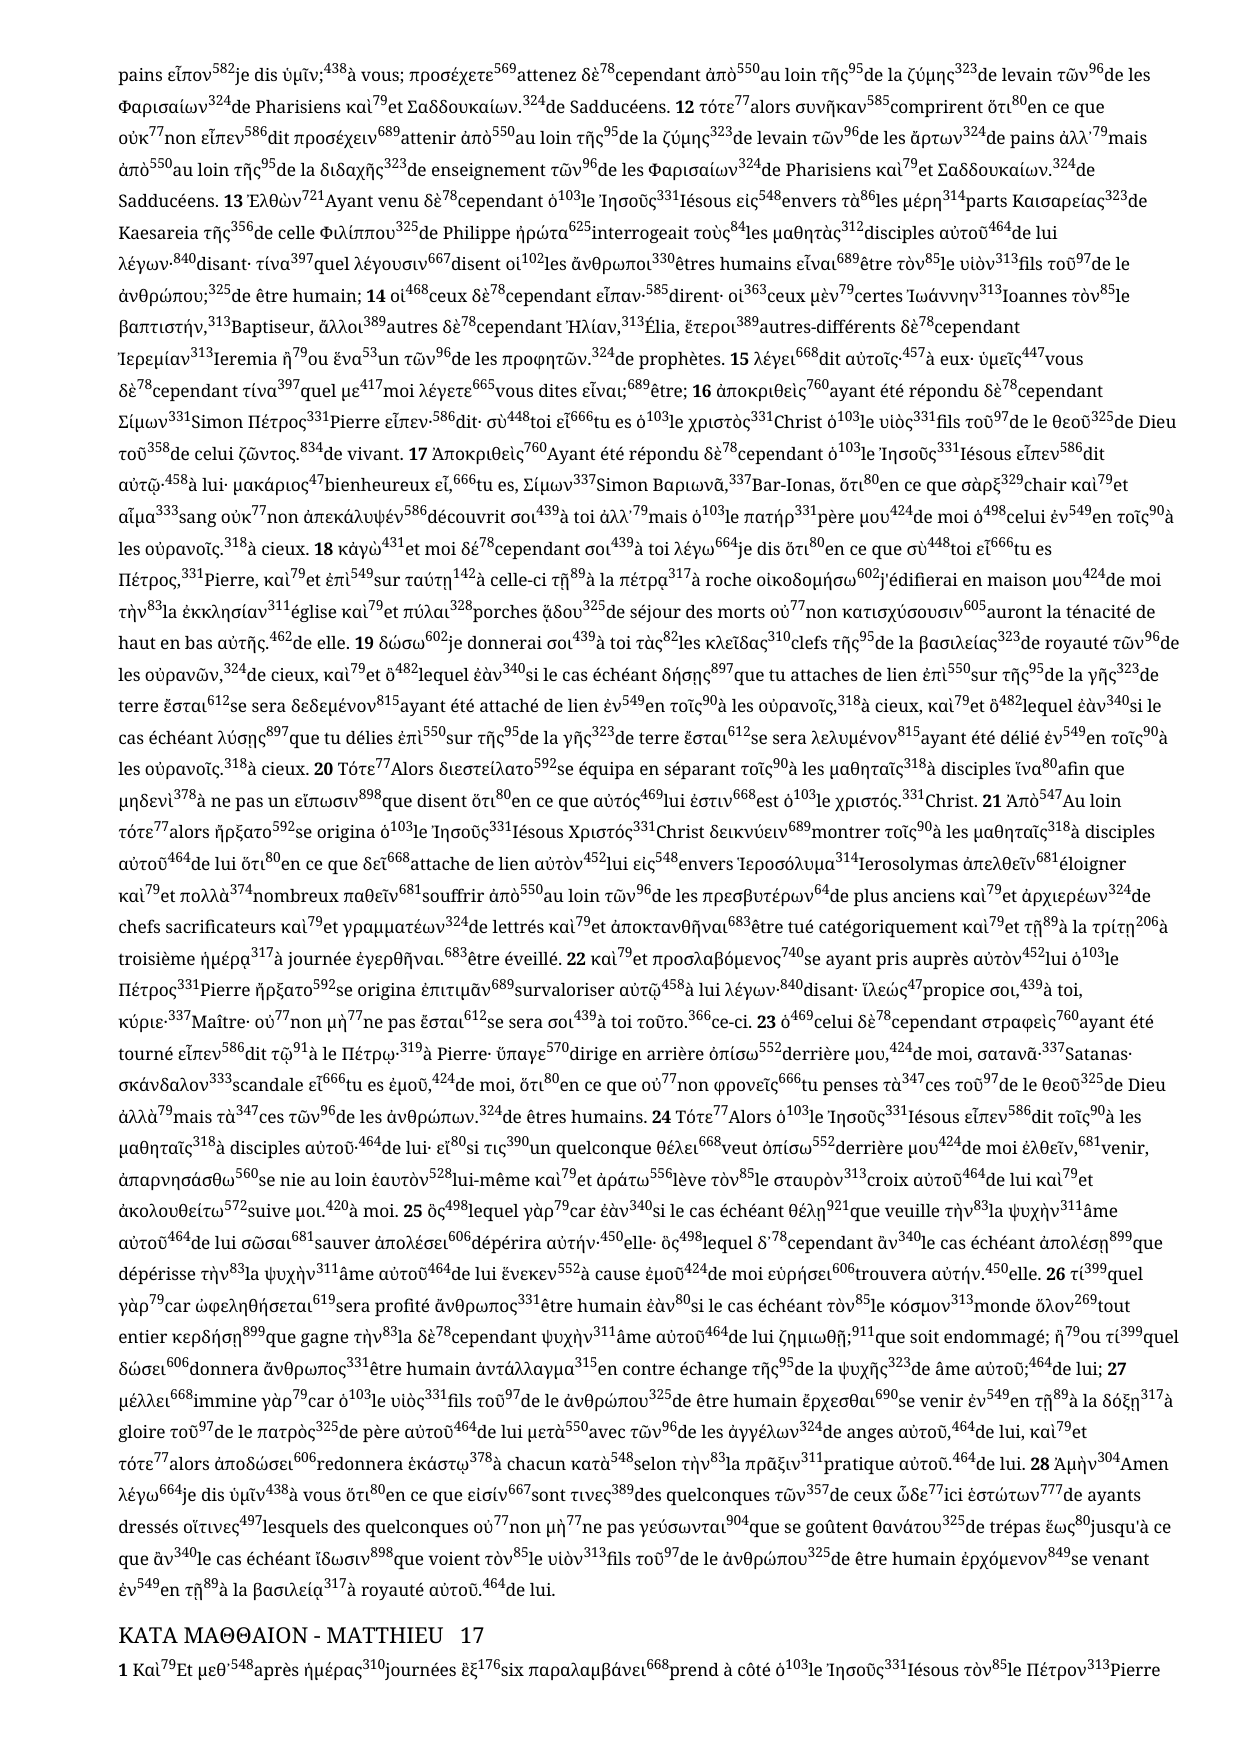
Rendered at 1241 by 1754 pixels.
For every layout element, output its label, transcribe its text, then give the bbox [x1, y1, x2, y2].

text ΚΑΤΑ ΜΑΘΘΑΙΟΝ - MATTHIEU 17 [118, 1620, 1181, 1650]
text 1 Καὶ79Et προσελθόντες720ayants venus vers οἱ102les Φαρισαῖοι330Pharisiens καὶ79et Σαδδουκαῖοι330Sadducéens πειράζοντες839mettants en tentation ἐπηρώτησαν585surinterrogèrent αὐτὸν452lui σημεῖον315signe ἐκ550hors τοῦ97de le οὐρανοῦ325de ciel ἐπιδεῖξαι681montrer sûrement αὐτοῖς.457à eux. 2 ὁ469celui δὲ78cependant ἀποκριθεὶς760ayant été répondu εἶπεν586dit αὐτοῖς·457à eux· [ὀψίας63[de tardive γενομένης732de se ayante devenue λέγετε·665vous dites· εὐδία,329temps serein, πυρράζει668rougeoie feu γὰρ79car ὁ103le οὐρανός·331ciel· 3 καὶ79et πρωΐ·77matinalement· σήμερον77aujourd'hui χειμών,331tempête hivernale, πυρράζει668rougeoie feu γὰρ79car στυγνάζων840assombrissant ὁ103le οὐρανός.331ciel. τὸ366ce μὲν79certes πρόσωπον333face τοῦ97de le οὐρανοῦ325de ciel γινώσκετε665vous connaissez διακρίνειν,689juger à travers, τὰ86les δὲ78cependant σημεῖα314signes τῶν94de les καιρῶν324de moments οὐ77non δύνασθε;]671vous vous pouvez;] 4 γενεὰ329génération πονηρὰ20méchante καὶ79et μοιχαλὶς20adultère σημεῖον315signe ἐπιζητεῖ,668surcherche, καὶ79et σημεῖον333signe οὐ77non δοθήσεται619sera donné αὐτῇ456à elle εἰ551si μὴ77ne pas τὸ105le σημεῖον333signe Ἰωνᾶ.325de Ionas. καὶ79et καταλιπὼν721ayant laissé en contrebas αὐτοὺς451eux ἀπῆλθεν.586éloigna. 5 Καὶ79Et ἐλθόντες720ayants venus οἱ102les μαθηταὶ330disciples εἰς548envers τὸ348ce πέραν77de l'autre côté ἐπελάθοντο591se omirent en plus ἄρτους312pains λαβεῖν.681prendre. 6 ὁ103le δὲ78cependant Ἰησοῦς331Iésous εἶπεν586dit αὐτοῖς·457à eux· ὁρᾶτε569voyez καὶ79et προσέχετε569attenez ἀπὸ550au loin τῆς95de la ζύμης323de levain τῶν96de les Φαρισαίων324de Pharisiens καὶ79et Σαδδουκαίων.324de Sadducéens. 7 οἱ468ceux δὲ78cependant διελογίζοντο630se calculaient au-travers ἐν549en ἑαυτοῖς532à eux-mêmes λέγοντες839disants ὅτι80en ce que ἄρτους312pains οὐκ77non ἐλάβομεν.581nous prîmes. 8 γνοὺς721ayant connu δὲ78cependant ὁ103le Ἰησοῦς331Iésous εἶπεν·586dit· τί399quel διαλογίζεσθε671vous vous calculez au-travers ἐν549en ἑαυτοῖς,519à vous-mêmes, ὀλιγόπιστοι,75de petites croyances, ὅτι80en ce que ἄρτους312pains οὐκ77non ἔχετε;665vous avez; 9 οὔπω77non encore νοεῖτε,665vous intelligez, οὐδὲ79non cependant μνημονεύετε665vous souvenez τοὺς84les πέντε178cinq ἄρτους312pains τῶν96de les πεντακισχιλίων64de cinq mille καὶ79et πόσους161combien grands? κοφίνους312couffins ἐλάβετε;583vous prîtes; 10 οὐδὲ79non cependant τοὺς84les ἑπτὰ178sept ἄρτους312pains τῶν96de les τετρακισχιλίων64de quatre mille καὶ79et πόσας159combien grandes? σπυρίδας310corbeilles ἐλάβετε;583vous prîtes; 11 πῶς77comment? οὐ77non νοεῖτε665vous intelligez ὅτι80en ce que οὐ77non περὶ550autour ἄρτων324de pains εἶπον582je dis ὑμῖν;438à vous; προσέχετε569attenez δὲ78cependant ἀπὸ550au loin τῆς95de la ζύμης323de levain τῶν96de les Φαρισαίων324de Pharisiens καὶ79et Σαδδουκαίων.324de Sadducéens. 12 τότε77alors συνῆκαν585comprirent ὅτι80en ce que οὐκ77non εἶπεν586dit προσέχειν689attenir ἀπὸ550au loin τῆς95de la ζύμης323de levain τῶν96de les ἄρτων324de pains ἀλλ᾽79mais ἀπὸ550au loin τῆς95de la διδαχῆς323de enseignement τῶν96de les Φαρισαίων324de Pharisiens καὶ79et Σαδδουκαίων.324de Sadducéens. 13 Ἐλθὼν721Ayant venu δὲ78cependant ὁ103le Ἰησοῦς331Iésous εἰς548envers τὰ86les μέρη314parts Καισαρείας323de Kaesareia τῆς356de celle Φιλίππου325de Philippe ἠρώτα625interrogeait τοὺς84les μαθητὰς312disciples αὐτοῦ464de lui λέγων·840disant· τίνα397quel λέγουσιν667disent οἱ102les ἄνθρωποι330êtres humains εἶναι689être τὸν85le υἱὸν313fils τοῦ97de le ἀνθρώπου;325de être humain; 14 οἱ468ceux δὲ78cependant εἶπαν·585dirent· οἱ363ceux μὲν79certes Ἰωάννην313Ioannes τὸν85le βαπτιστήν,313Baptiseur, ἄλλοι389autres δὲ78cependant Ἠλίαν,313Élia, ἕτεροι389autres-différents δὲ78cependant Ἰερεμίαν313Ieremia ἢ79ou ἕνα53un τῶν96de les προφητῶν.324de prophètes. 15 λέγει668dit αὐτοῖς·457à eux· ὑμεῖς447vous δὲ78cependant τίνα397quel με417moi λέγετε665vous dites εἶναι;689être; 16 ἀποκριθεὶς760ayant été répondu δὲ78cependant Σίμων331Simon Πέτρος331Pierre εἶπεν·586dit· σὺ448toi εἶ666tu es ὁ103le χριστὸς331Christ ὁ103le υἱὸς331fils τοῦ97de le θεοῦ325de Dieu τοῦ358de celui ζῶντος.834de vivant. 17 Ἀποκριθεὶς760Ayant été répondu δὲ78cependant ὁ103le Ἰησοῦς331Iésous εἶπεν586dit αὐτῷ·458à lui· μακάριος47bienheureux εἶ,666tu es, Σίμων337Simon Βαριωνᾶ,337Bar-Ionas, ὅτι80en ce que σὰρξ329chair καὶ79et αἷμα333sang οὐκ77non ἀπεκάλυψέν586découvrit σοι439à toi ἀλλ᾽79mais ὁ103le πατήρ331père μου424de moi ὁ498celui ἐν549en τοῖς90à les οὐρανοῖς.318à cieux. 18 κἀγὼ431et moi δέ78cependant σοι439à toi λέγω664je dis ὅτι80en ce que σὺ448toi εἶ666tu es Πέτρος,331Pierre, καὶ79et ἐπὶ549sur ταύτῃ142à celle-ci τῇ89à la πέτρᾳ317à roche οἰκοδομήσω602j'édifierai en maison μου424de moi τὴν83la ἐκκλησίαν311église καὶ79et πύλαι328porches ᾅδου325de séjour des morts οὐ77non κατισχύσουσιν605auront la ténacité de haut en bas αὐτῆς.462de elle. 19 δώσω602je donnerai σοι439à toi τὰς82les κλεῖδας310clefs τῆς95de la βασιλείας323de royauté τῶν96de les οὐρανῶν,324de cieux, καὶ79et ὃ482lequel ἐὰν340si le cas échéant δήσῃς897que tu attaches de lien ἐπὶ550sur τῆς95de la γῆς323de terre ἔσται612se sera δεδεμένον815ayant été attaché de lien ἐν549en τοῖς90à les οὐρανοῖς,318à cieux, καὶ79et ὃ482lequel ἐὰν340si le cas échéant λύσῃς897que tu délies ἐπὶ550sur τῆς95de la γῆς323de terre ἔσται612se sera λελυμένον815ayant été délié ἐν549en τοῖς90à les οὐρανοῖς.318à cieux. 20 Τότε77Alors διεστείλατο592se équipa en séparant τοῖς90à les μαθηταῖς318à disciples ἵνα80afin que μηδενὶ378à ne pas un εἴπωσιν898que disent ὅτι80en ce que αὐτός469lui ἐστιν668est ὁ103le χριστός.331Christ. 21 Ἀπὸ547Au loin τότε77alors ἤρξατο592se origina ὁ103le Ἰησοῦς331Iésous Χριστός331Christ δεικνύειν689montrer τοῖς90à les μαθηταῖς318à disciples αὐτοῦ464de lui ὅτι80en ce que δεῖ668attache de lien αὐτὸν452lui εἰς548envers Ἱεροσόλυμα314Ierosolymas ἀπελθεῖν681éloigner καὶ79et πολλὰ374nombreux παθεῖν681souffrir ἀπὸ550au loin τῶν96de les πρεσβυτέρων64de plus anciens καὶ79et ἀρχιερέων324de chefs sacrificateurs καὶ79et γραμματέων324de lettrés καὶ79et ἀποκτανθῆναι683être tué catégoriquement καὶ79et τῇ89à la τρίτῃ206à troisième ἡμέρᾳ317à journée ἐγερθῆναι.683être éveillé. 22 καὶ79et προσλαβόμενος740se ayant pris auprès αὐτὸν452lui ὁ103le Πέτρος331Pierre ἤρξατο592se origina ἐπιτιμᾶν689survaloriser αὐτῷ458à lui λέγων·840disant· ἵλεώς47propice σοι,439à toi, κύριε·337Maître· οὐ77non μὴ77ne pas ἔσται612se sera σοι439à toi τοῦτο.366ce-ci. 23 ὁ469celui δὲ78cependant στραφεὶς760ayant été tourné εἶπεν586dit τῷ91à le Πέτρῳ·319à Pierre· ὕπαγε570dirige en arrière ὀπίσω552derrière μου,424de moi, σατανᾶ·337Satanas· σκάνδαλον333scandale εἶ666tu es ἐμοῦ,424de moi, ὅτι80en ce que οὐ77non φρονεῖς666tu penses τὰ347ces τοῦ97de le θεοῦ325de Dieu ἀλλὰ79mais τὰ347ces τῶν96de les ἀνθρώπων.324de êtres humains. 24 Τότε77Alors ὁ103le Ἰησοῦς331Iésous εἶπεν586dit τοῖς90à les μαθηταῖς318à disciples αὐτοῦ·464de lui· εἴ80si τις390un quelconque θέλει668veut ὀπίσω552derrière μου424de moi ἐλθεῖν,681venir, ἀπαρνησάσθω560se nie au loin ἑαυτὸν528lui-même καὶ79et ἀράτω556lève τὸν85le σταυρὸν313croix αὐτοῦ464de lui καὶ79et ἀκολουθείτω572suive μοι.420à moi. 25 ὃς498lequel γὰρ79car ἐὰν340si le cas échéant θέλῃ921que veuille τὴν83la ψυχὴν311âme αὐτοῦ464de lui σῶσαι681sauver ἀπολέσει606dépérira αὐτήν·450elle· ὃς498lequel δ᾽78cependant ἂν340le cas échéant ἀπολέσῃ899que dépérisse τὴν83la ψυχὴν311âme αὐτοῦ464de lui ἕνεκεν552à cause ἐμοῦ424de moi εὑρήσει606trouvera αὐτήν.450elle. 26 τί399quel γὰρ79car ὠφεληθήσεται619sera profité ἄνθρωπος331être humain ἐὰν80si le cas échéant τὸν85le κόσμον313monde ὅλον269tout entier κερδήσῃ899que gagne τὴν83la δὲ78cependant ψυχὴν311âme αὐτοῦ464de lui ζημιωθῇ;911que soit endommagé; ἢ79ou τί399quel δώσει606donnera ἄνθρωπος331être humain ἀντάλλαγμα315en contre échange τῆς95de la ψυχῆς323de âme αὐτοῦ;464de lui; 27 μέλλει668immine γὰρ79car ὁ103le υἱὸς331fils τοῦ97de le ἀνθρώπου325de être humain ἔρχεσθαι690se venir ἐν549en τῇ89à la δόξῃ317à gloire τοῦ97de le πατρὸς325de père αὐτοῦ464de lui μετὰ550avec τῶν96de les ἀγγέλων324de anges αὐτοῦ,464de lui, καὶ79et τότε77alors ἀποδώσει606redonnera ἑκάστῳ378à chacun κατὰ548selon τὴν83la πρᾶξιν311pratique αὐτοῦ.464de lui. 28 Ἀμὴν304Amen λέγω664je dis ὑμῖν438à vous ὅτι80en ce que εἰσίν667sont τινες389des quelconques τῶν357de ceux ὧδε77ici ἑστώτων777de ayants dressés οἵτινες497lesquels des quelconques οὐ77non μὴ77ne pas γεύσωνται904que se goûtent θανάτου325de trépas ἕως80jusqu'à ce que ἂν340le cas échéant ἴδωσιν898que voient τὸν85le υἱὸν313fils τοῦ97de le ἀνθρώπου325de être humain ἐρχόμενον849se venant ἐν549en τῇ89à la βασιλείᾳ317à royauté αὐτοῦ.464de lui. [118, 59, 1181, 1602]
